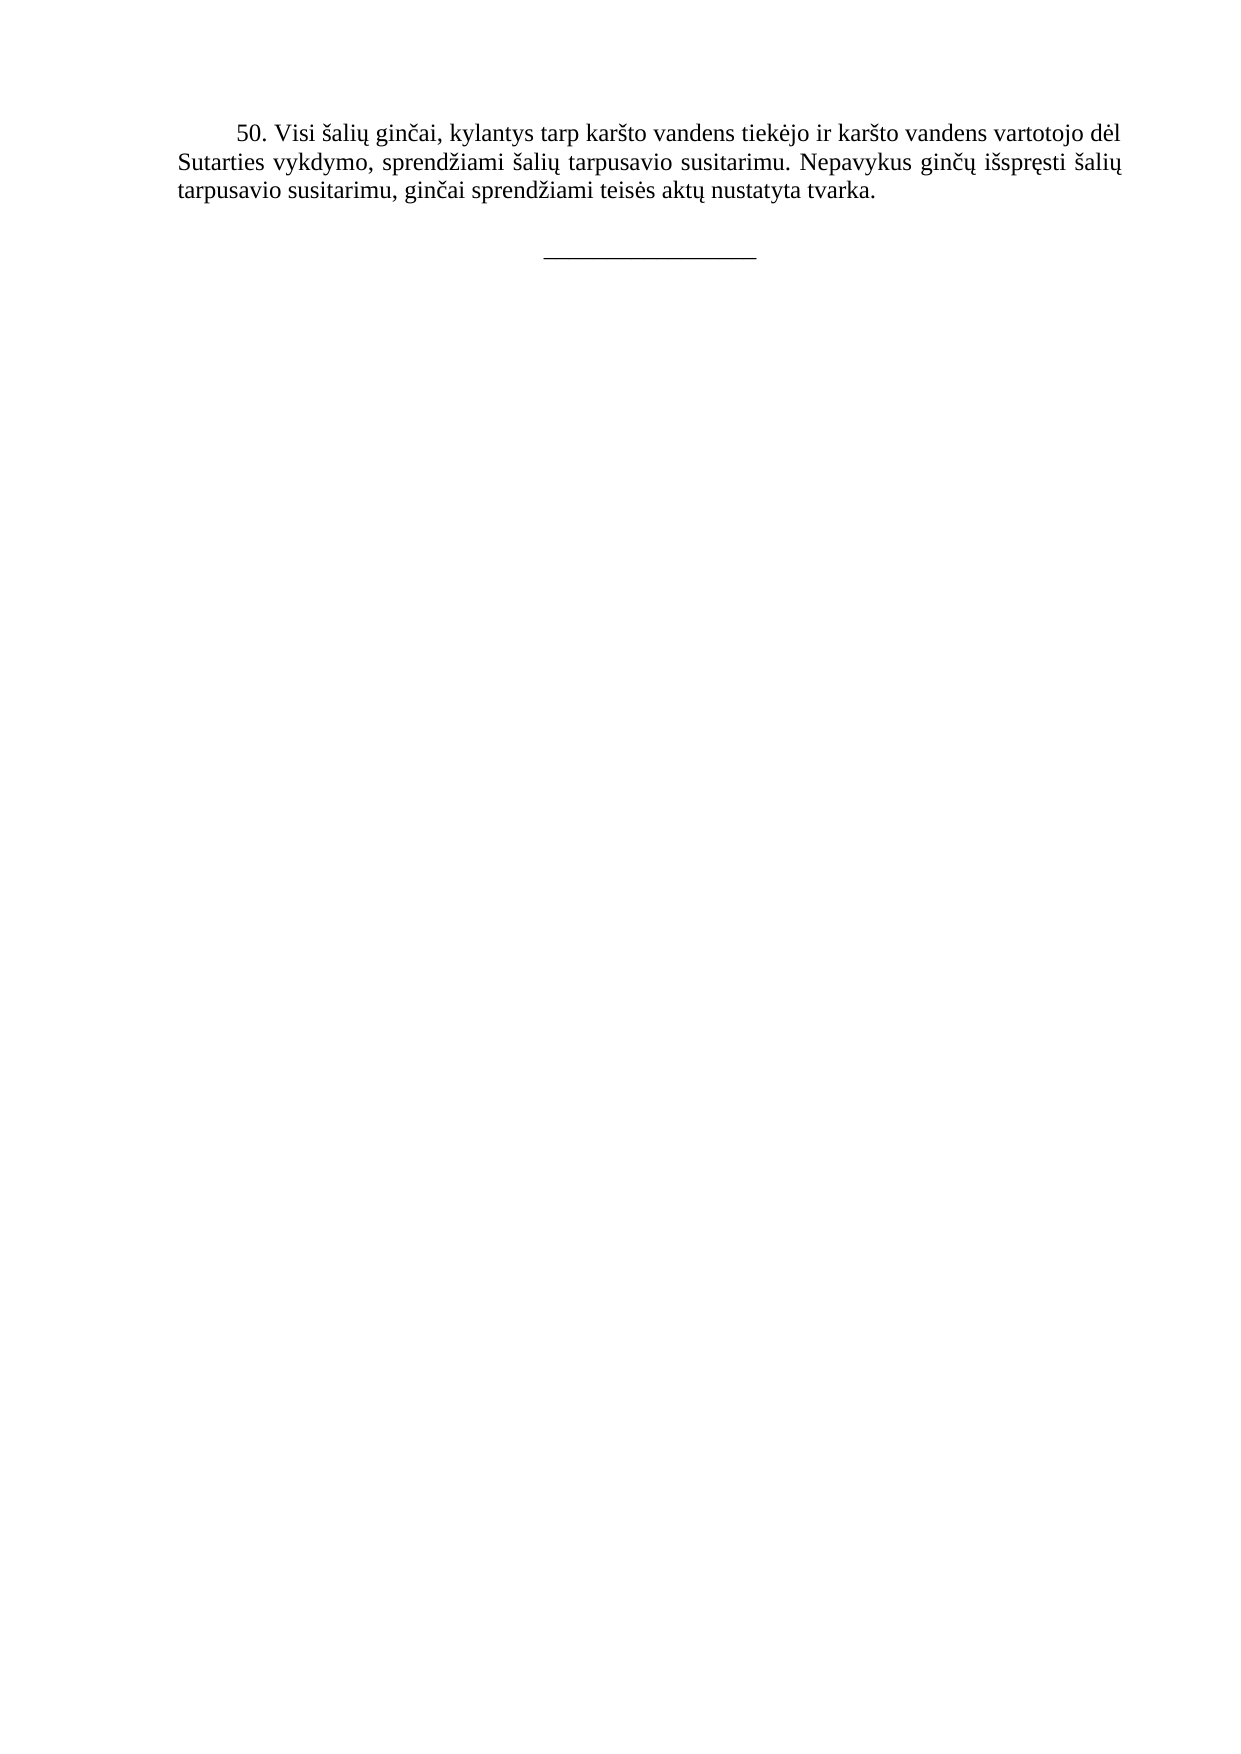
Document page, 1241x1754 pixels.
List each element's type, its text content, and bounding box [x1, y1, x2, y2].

text 50. Visi šalių ginčai, kylantys tarp karšto vandens tiekėjo ir karšto vandens vartotojo dėl Sutarties vykdymo, sprendžiami šalių tarpusavio susitarimu. Nepavykus ginčų išspręsti šalių tarpusavio susitarimu, ginčai sprendžiami teisės aktų nustatyta tvarka. [177, 118, 1122, 204]
text _________________ [177, 233, 1122, 262]
